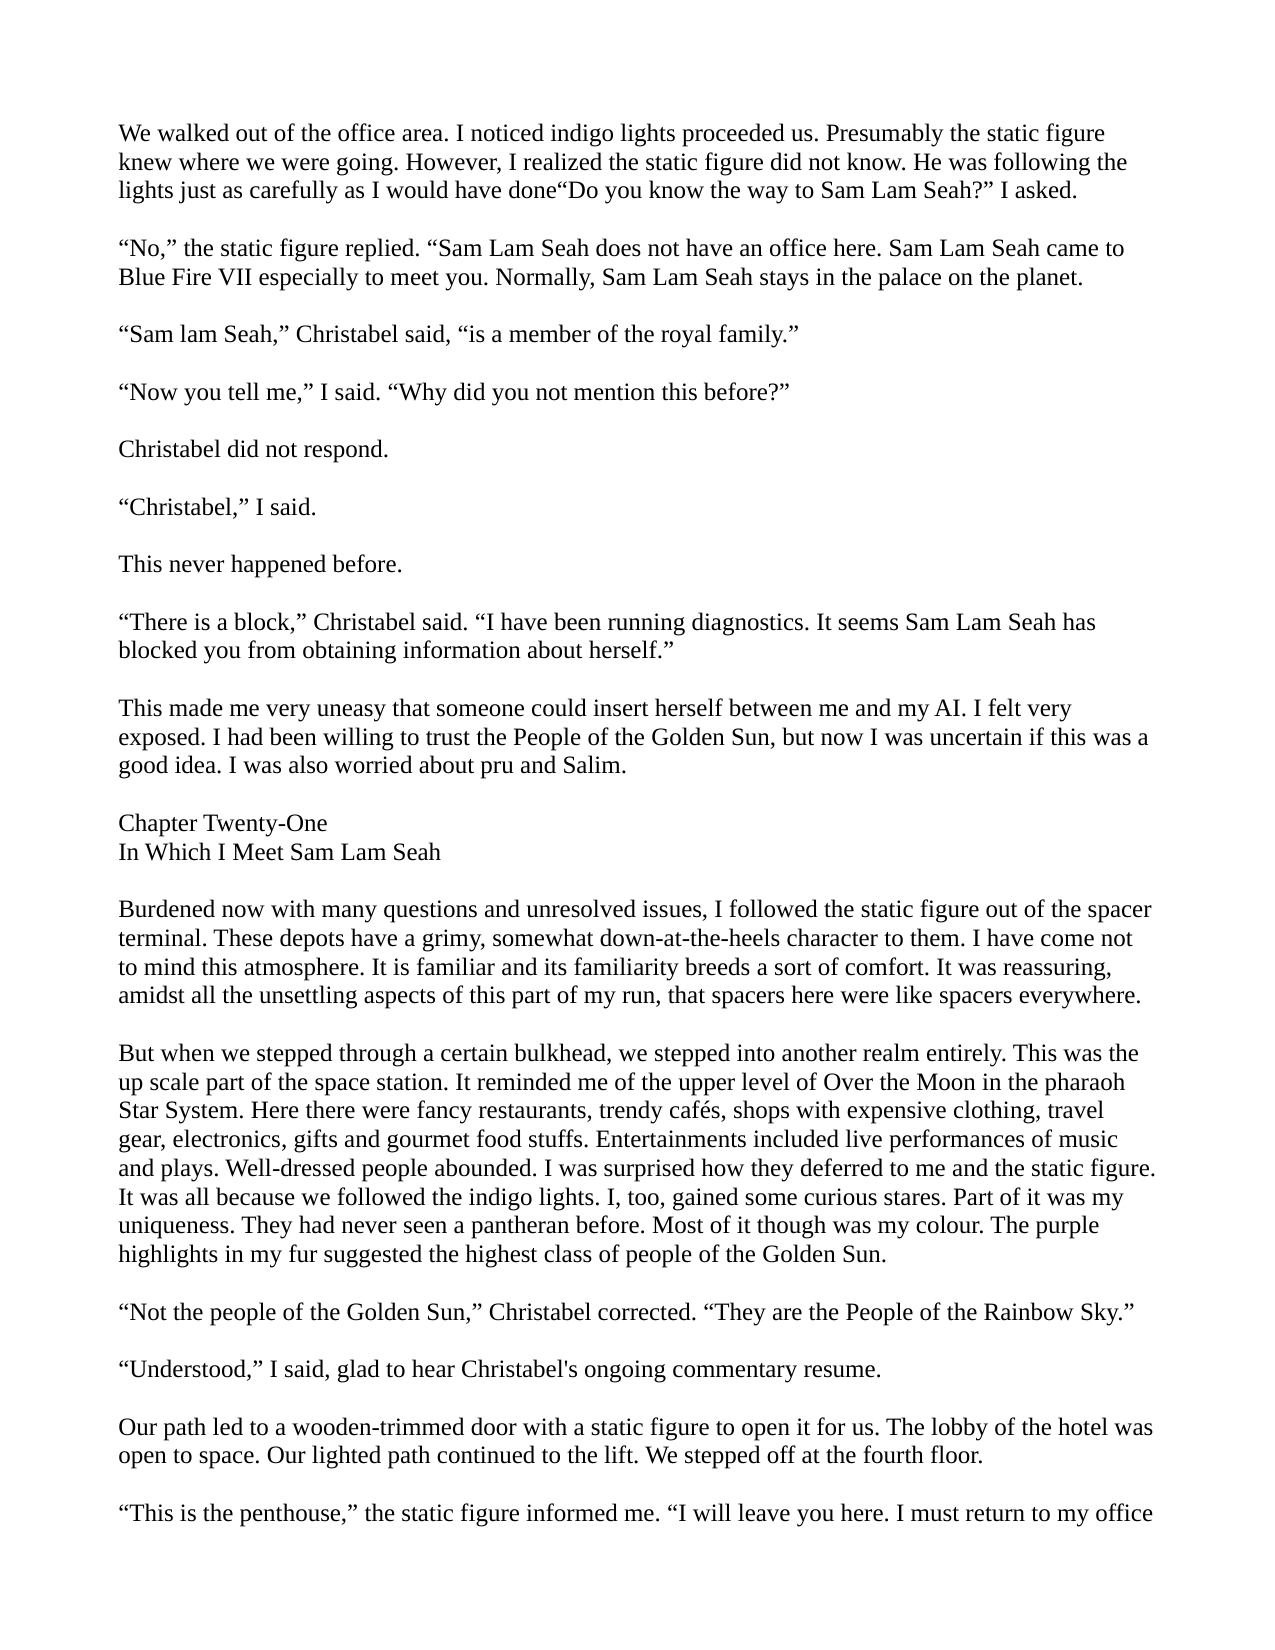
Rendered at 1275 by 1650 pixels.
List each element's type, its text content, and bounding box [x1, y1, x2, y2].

text “Sam lam Seah,” Christabel said, “is a member of the royal family.” [118, 319, 1157, 348]
text This made me very uneasy that someone could insert herself between me and my AI. I felt very exposed. I had been willing to trust the People of the Golden Sun, but now I was uncertain if this was a good idea. I was also worried about pru and Salim. [118, 693, 1157, 779]
text “This is the penthouse,” the static figure informed me. “I will leave you here. I must return to my office [118, 1498, 1157, 1527]
text Christabel did not respond. [118, 434, 1157, 463]
text We walked out of the office area. I noticed indigo lights proceeded us. Presumably the static figure knew where we were going. However, I realized the static figure did not know. He was following the lights just as carefully as I would have done“Do you know the way to Sam Lam Seah?” I asked. [118, 118, 1157, 204]
text “There is a block,” Christabel said. “I have been running diagnostics. It seems Sam Lam Seah has blocked you from obtaining information about herself.” [118, 607, 1157, 664]
text “Now you tell me,” I said. “Why did you not mention this before?” [118, 377, 1157, 406]
text This never happened before. [118, 549, 1157, 578]
text Chapter Twenty-One [118, 808, 1157, 837]
text “No,” the static figure replied. “Sam Lam Seah does not have an office here. Sam Lam Seah came to Blue Fire VII especially to meet you. Normally, Sam Lam Seah stays in the palace on the planet. [118, 233, 1157, 291]
text “Understood,” I said, glad to hear Christabel's ongoing commentary resume. [118, 1354, 1157, 1383]
text In Which I Meet Sam Lam Seah [118, 837, 1157, 866]
text “Not the people of the Golden Sun,” Christabel corrected. “They are the People of the Rainbow Sky.” [118, 1297, 1157, 1326]
text Burdened now with many questions and unresolved issues, I followed the static figure out of the spacer terminal. These depots have a grimy, somewhat down-at-the-heels character to them. I have come not to mind this atmosphere. It is familiar and its familiarity breeds a sort of comfort. It was reassuring, amidst all the unsettling aspects of this part of my run, that spacers here were like spacers everywhere. [118, 894, 1157, 1009]
text “Christabel,” I said. [118, 492, 1157, 521]
text Our path led to a wooden-trimmed door with a static figure to open it for us. The lobby of the hotel was open to space. Our lighted path continued to the lift. We stepped off at the fourth floor. [118, 1412, 1157, 1469]
text But when we stepped through a certain bulkhead, we stepped into another realm entirely. This was the up scale part of the space station. It reminded me of the upper level of Over the Moon in the pharaoh Star System. Here there were fancy restaurants, trendy cafés, shops with expensive clothing, travel gear, electronics, gifts and gourmet food stuffs. Entertainments included live performances of music and plays. Well-dressed people abounded. I was surprised how they deferred to me and the static figure. It was all because we followed the indigo lights. I, too, gained some curious stares. Part of it was my uniqueness. They had never seen a pantheran before. Most of it though was my colour. The purple highlights in my fur suggested the highest class of people of the Golden Sun. [118, 1038, 1157, 1268]
